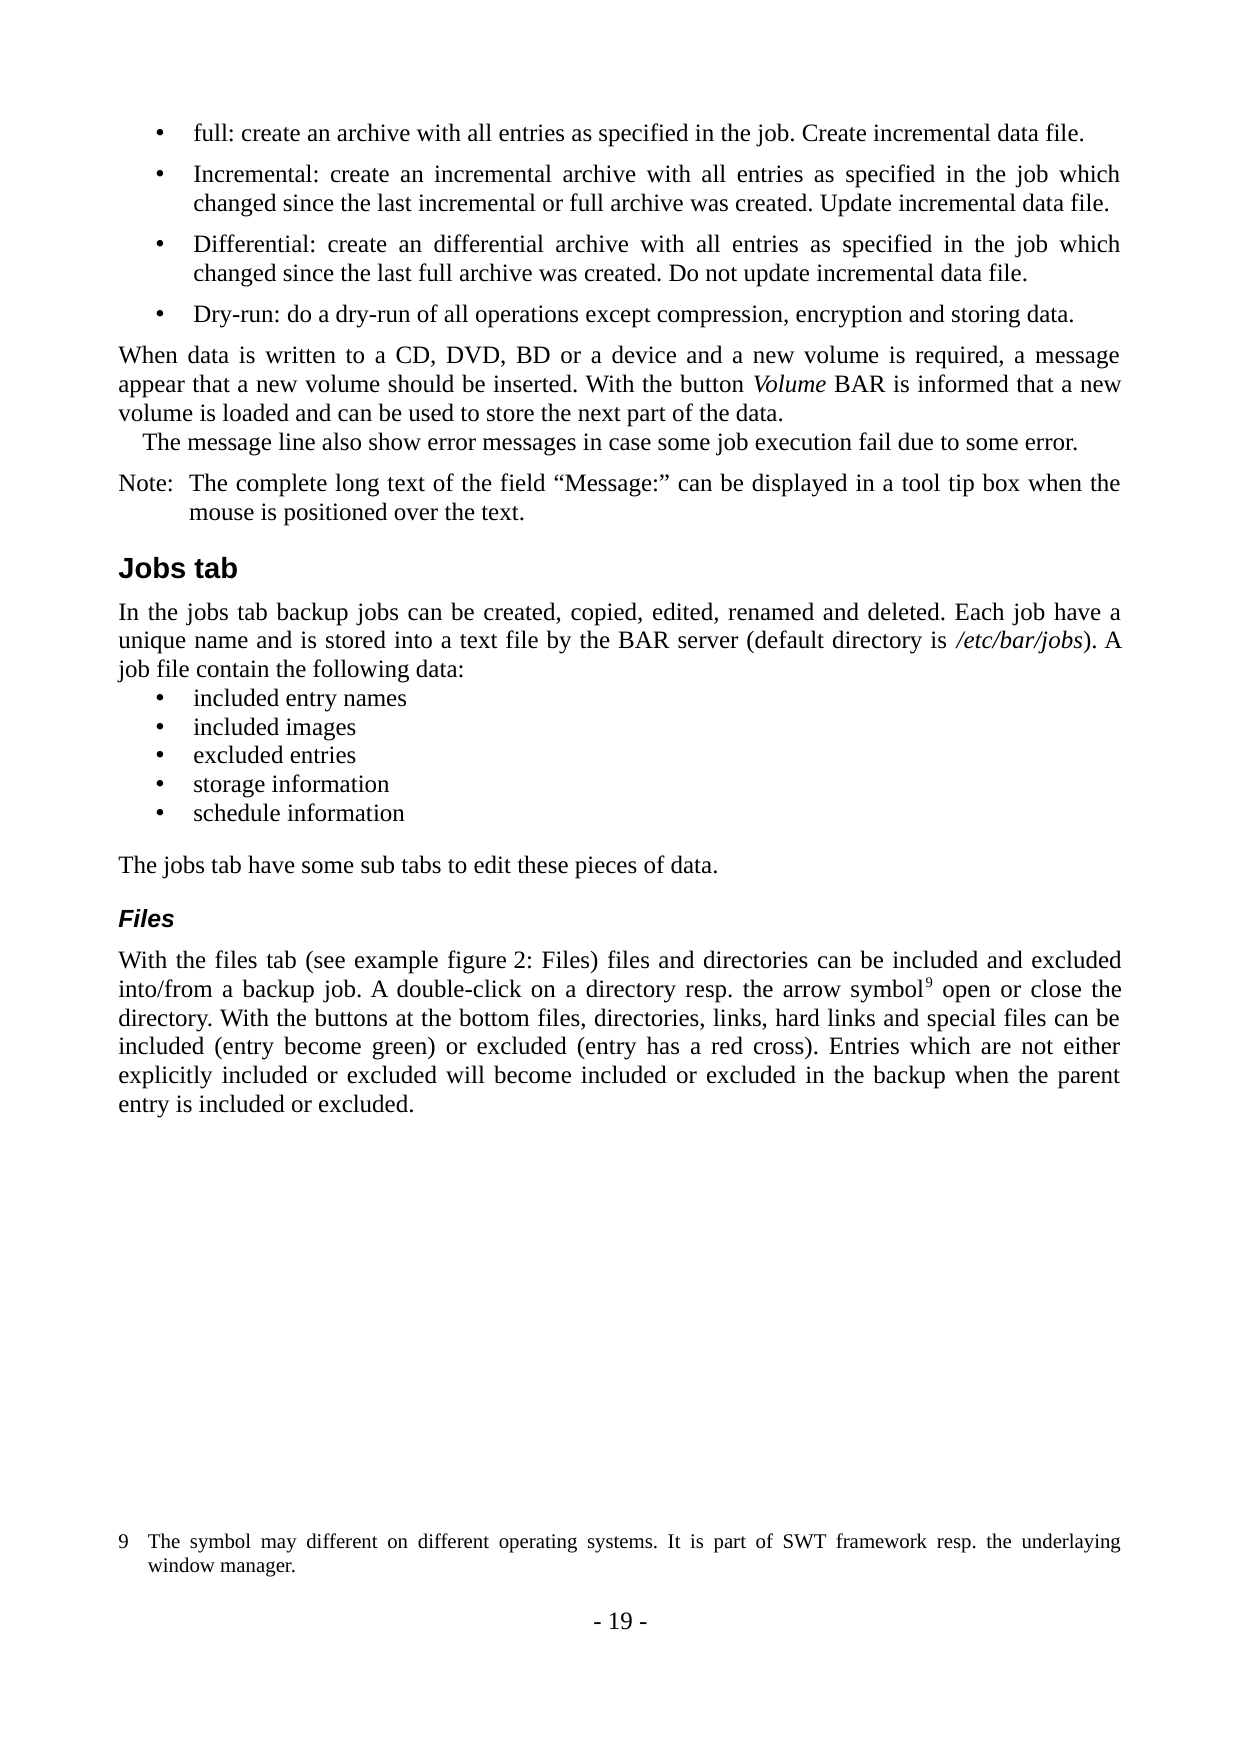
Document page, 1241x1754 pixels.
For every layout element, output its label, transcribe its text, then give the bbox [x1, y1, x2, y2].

subtitle Files [118, 904, 1122, 933]
list excluded entries [156, 740, 1122, 769]
text The jobs tab have some sub tabs to edit these pieces of data. [118, 850, 1122, 879]
text The symbol may different on different operating systems. It is part of SWT framework resp. the underlaying window manager. [118, 1529, 1122, 1577]
text Note: The complete long text of the field “Message:” can be displayed in a tool tip box when the mouse is positioned over the text. [118, 468, 1122, 526]
list Dry-run: do a dry-run of all operations except compression, encryption and storing data. [156, 299, 1122, 328]
list storage information [156, 769, 1122, 798]
text When data is written to a CD, DVD, BD or a device and a new volume is required, a message appear that a new volume should be inserted. With the button Volume BAR is informed that a new volume is loaded and can be used to store the next part of the data. [118, 341, 1122, 427]
list full: create an archive with all entries as specified in the job. Create incremental data file. [156, 118, 1122, 147]
list included images [156, 712, 1122, 740]
subtitle Jobs tab [118, 551, 1122, 584]
text With the files tab (see example figure 2: Files) files and directories can be included and excluded into/from a backup job. A double-click on a directory resp. the arrow symbol open or close the directory. With the buttons at the bottom files, directories, links, hard links and special files can be included (entry become green) or excluded (entry has a red cross). Entries which are not either explicitly included or excluded will become included or excluded in the backup when the parent entry is included or excluded. [118, 945, 1122, 1118]
list schedule information [156, 798, 1122, 827]
list Differential: create an differential archive with all entries as specified in the job which changed since the last full archive was created. Do not update incremental data file. [156, 229, 1122, 287]
text The message line also show error messages in case some job execution fail due to some error. [118, 427, 1122, 456]
list included entry names [156, 683, 1122, 712]
text In the jobs tab backup jobs can be created, copied, edited, renamed and deleted. Each job have a unique name and is stored into a text file by the BAR server (default directory is /etc/bar/jobs). A job file contain the following data: [118, 597, 1122, 683]
list Incremental: create an incremental archive with all entries as specified in the job which changed since the last incremental or full archive was created. Update incremental data file. [156, 159, 1122, 217]
